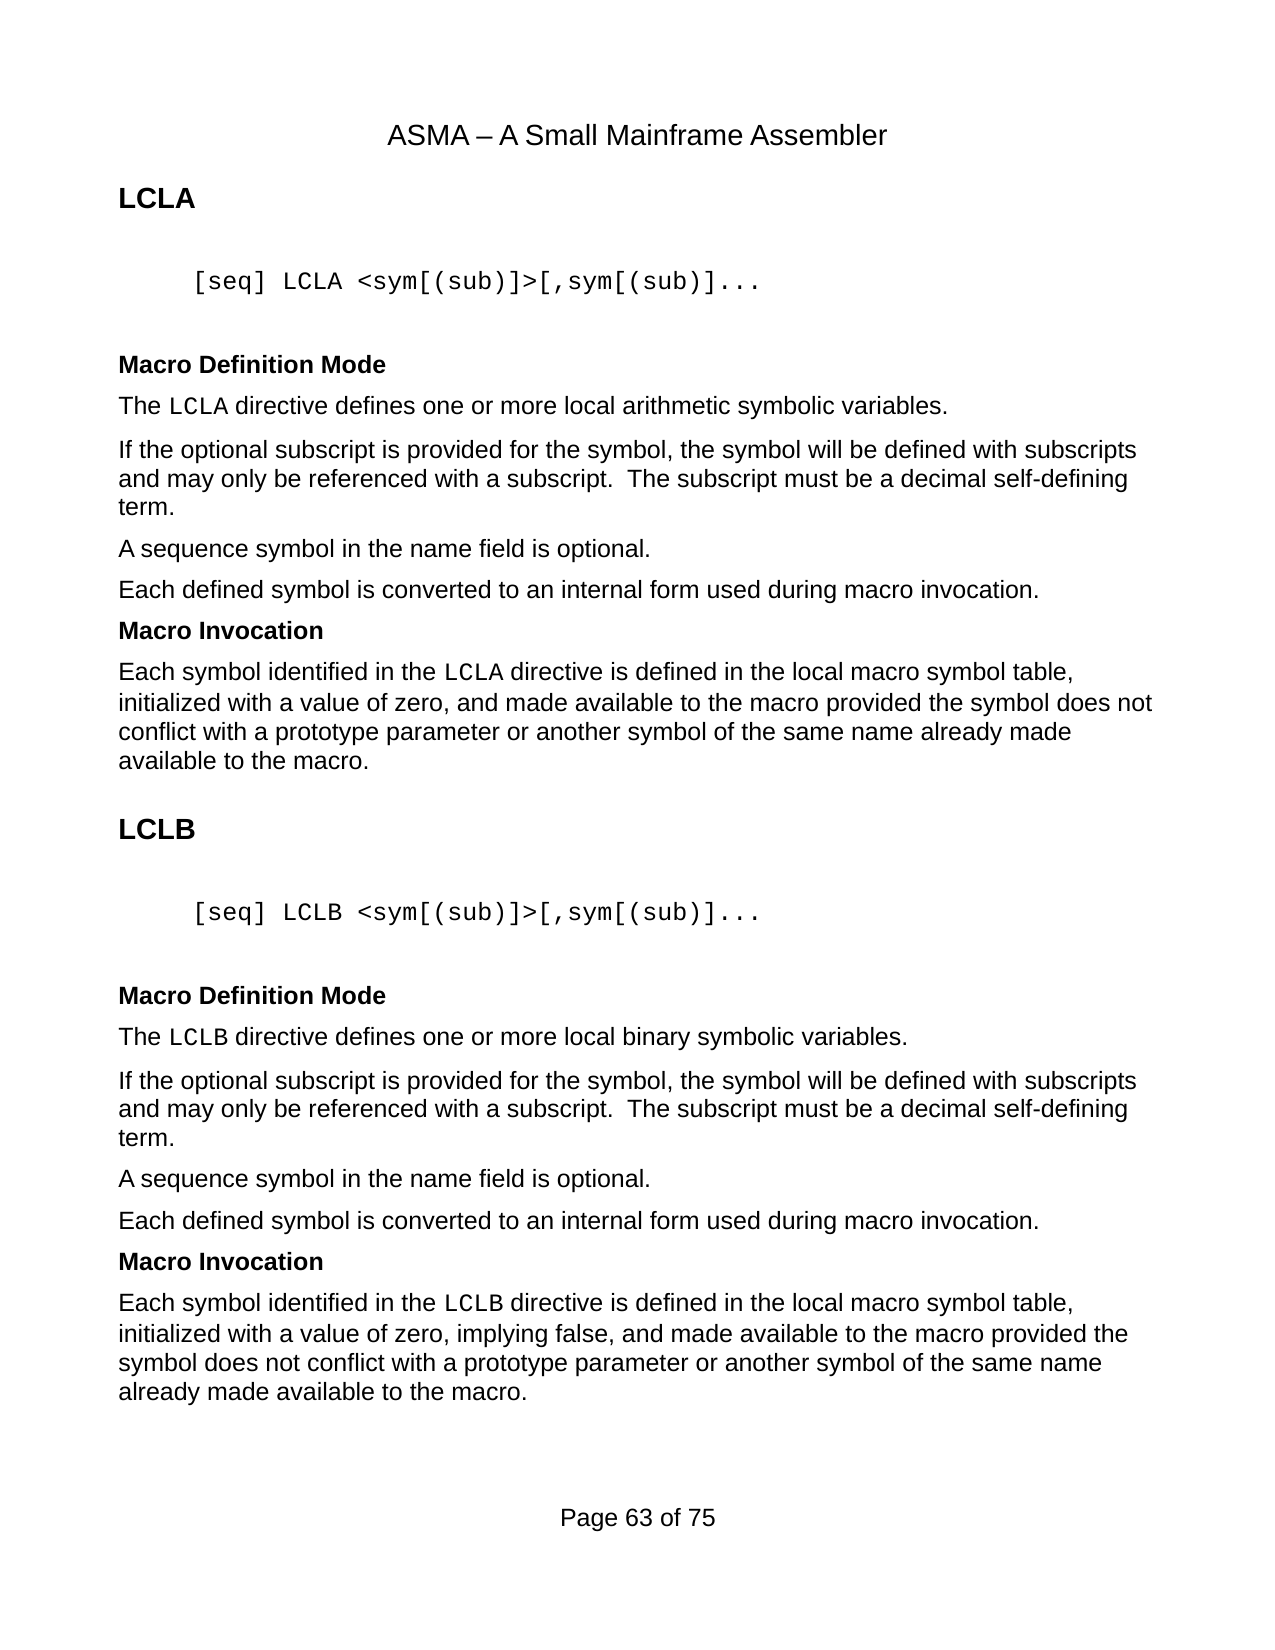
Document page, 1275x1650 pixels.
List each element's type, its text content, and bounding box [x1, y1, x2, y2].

subtitle LCLB [118, 812, 1157, 846]
text [seq] LCLA <sym[(sub)]>[,sym[(sub)]... [192, 268, 1157, 297]
text Macro Definition Mode [118, 350, 1157, 379]
text Each symbol identified in the LCLB directive is defined in the local macro symbol table, initialized with a value of zero, implying false, and made available to the macro provided the symbol does not conflict with a prototype parameter or another symbol of the same name already made available to the macro. [118, 1288, 1157, 1405]
text Macro Invocation [118, 1247, 1157, 1276]
text Macro Definition Mode [118, 981, 1157, 1010]
text Macro Invocation [118, 616, 1157, 645]
text If the optional subscript is provided for the symbol, the symbol will be defined with subscripts and may only be referenced with a subscript. The subscript must be a decimal self-defining term. [118, 435, 1157, 521]
text Each symbol identified in the LCLA directive is defined in the local macro symbol table, initialized with a value of zero, and made available to the macro provided the symbol does not conflict with a prototype parameter or another symbol of the same name already made available to the macro. [118, 657, 1157, 774]
text [seq] LCLB <sym[(sub)]>[,sym[(sub)]... [192, 899, 1157, 928]
subtitle LCLA [118, 181, 1157, 215]
text A sequence symbol in the name field is optional. [118, 533, 1157, 562]
text Each defined symbol is converted to an internal form used during macro invocation. [118, 575, 1157, 603]
text A sequence symbol in the name field is optional. [118, 1164, 1157, 1193]
text The LCLB directive defines one or more local binary symbolic variables. [118, 1022, 1157, 1053]
text Each defined symbol is converted to an internal form used during macro invocation. [118, 1206, 1157, 1234]
text The LCLA directive defines one or more local arithmetic symbolic variables. [118, 391, 1157, 422]
text If the optional subscript is provided for the symbol, the symbol will be defined with subscripts and may only be referenced with a subscript. The subscript must be a decimal self-defining term. [118, 1066, 1157, 1152]
